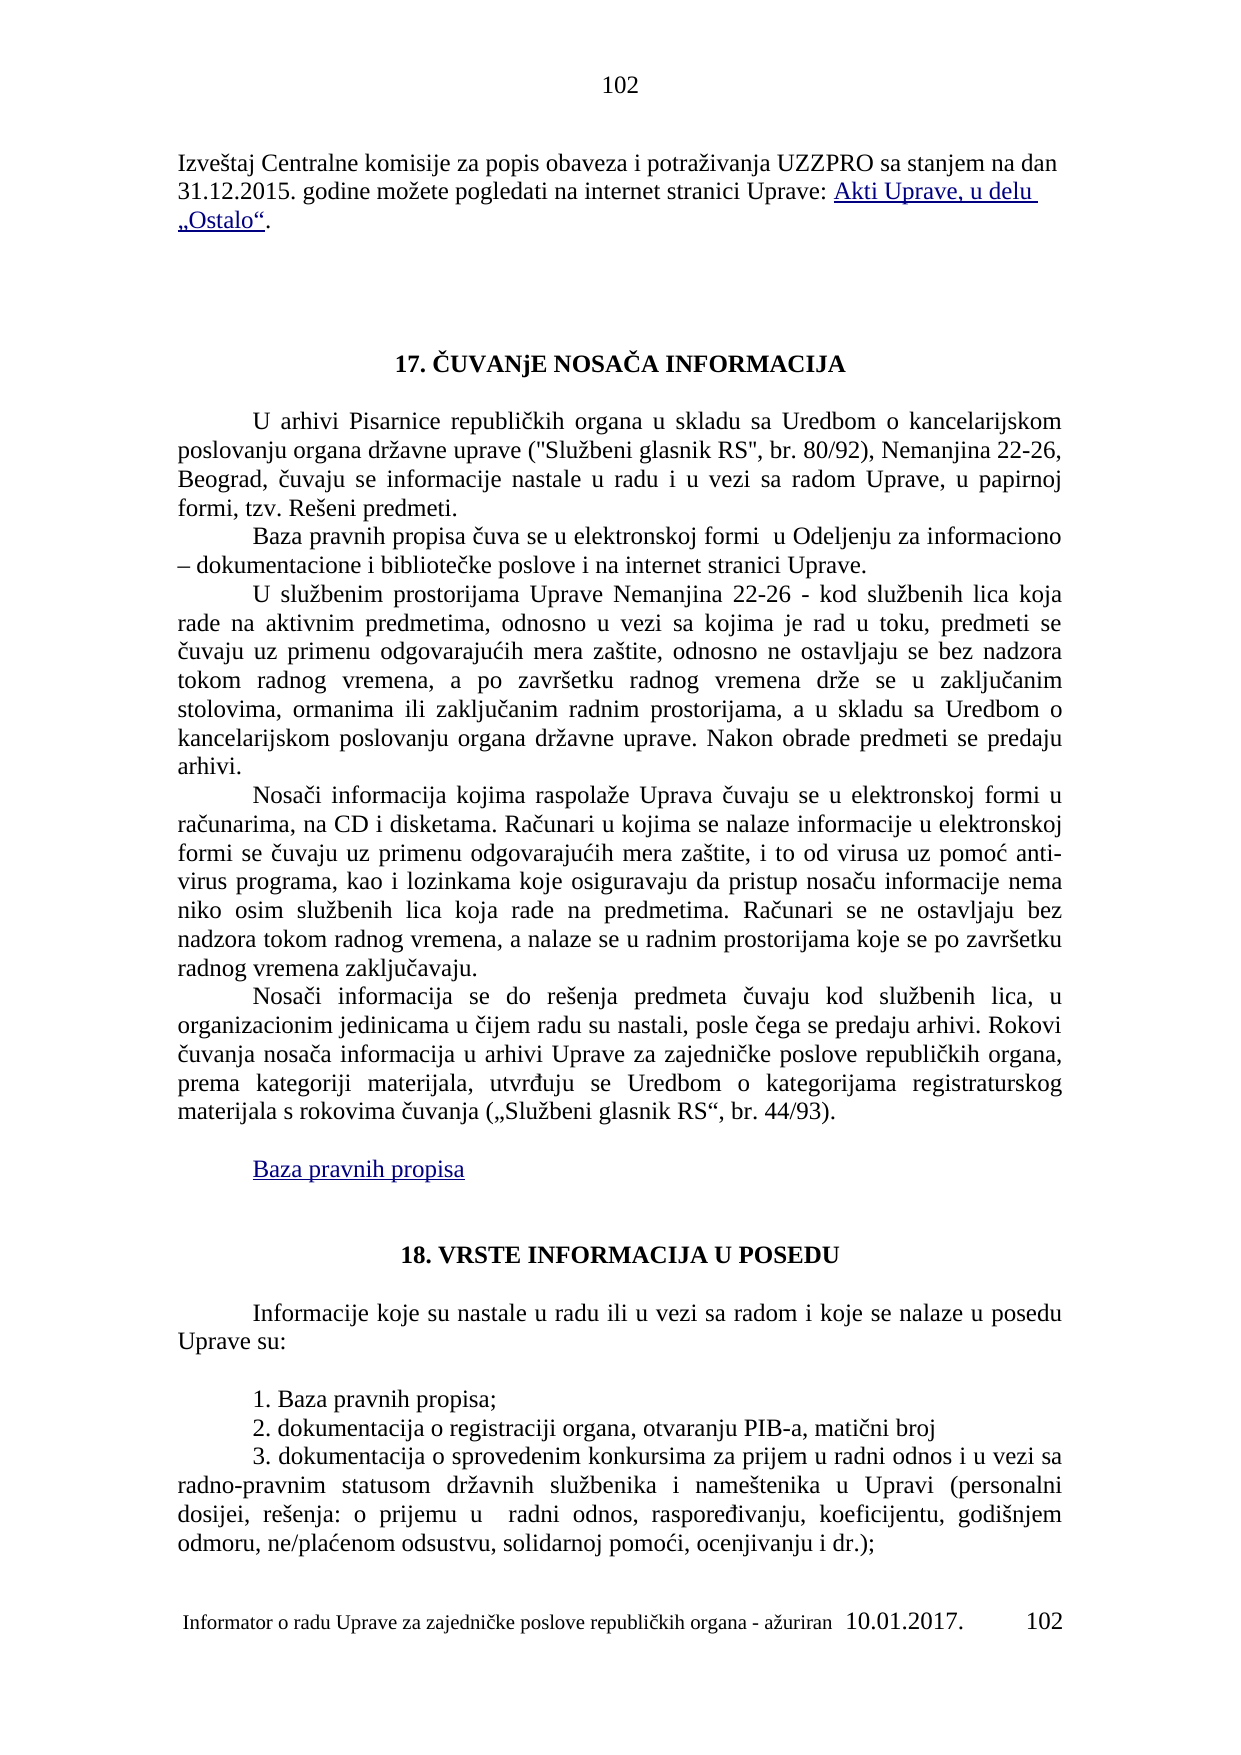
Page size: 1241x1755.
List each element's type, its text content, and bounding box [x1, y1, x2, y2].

text 18. VRSTE INFORMACIJA U POSEDU [177, 1240, 1063, 1269]
text U službenim prostorijama Uprave Nemanjina 22-26 - kod službenih lica koja rade na aktivnim predmetima, odnosno u vezi sa kojima je rad u toku, predmeti se čuvaju uz primenu odgovarajućih mera zaštite, odnosno ne ostavlјaju se bez nadzora tokom radnog vremena, a po završetku radnog vremena drže se u zaklјučanim stolovima, ormanima ili zaklјučanim radnim prostorijama, a u skladu sa Uredbom o kancelarijskom poslovanju organa državne uprave. Nakon obrade predmeti se predaju arhivi. [177, 579, 1063, 780]
text 2. dokumentacija o registraciji organa, otvaranju PIB-a, matični broj [252, 1413, 1063, 1441]
text Informacije koje su nastale u radu ili u vezi sa radom i koje se nalaze u posedu Uprave su: [177, 1298, 1063, 1355]
text 3. dokumentacija o sprovedenim konkursima za prijem u radni odnos i u vezi sa radno-pravnim statusom državnih službenika i nameštenika u Upravi (personalni dosijei, rešenja: o prijemu u radni odnos, raspoređivanju, koeficijentu, godišnjem odmoru, ne/plaćenom odsustvu, solidarnoj pomoći, ocenjivanju i dr.); [177, 1441, 1063, 1556]
text U arhivi Pisarnice republičkih organa u skladu sa Uredbom o kancelarijskom poslovanju organa državne uprave (''Službeni glasnik RS'', br. 80/92), Nemanjina 22-26, Beograd, čuvaju se informacije nastale u radu i u vezi sa radom Uprave, u papirnoj formi, tzv. Rešeni predmeti. [177, 406, 1063, 521]
text Baza pravnih propisa [177, 1154, 1063, 1183]
text Baza pravnih propisa čuva se u elektronskoj formi u Odelјenju za informaciono – dokumentacione i bibliotečke poslove i na internet stranici Uprave. [177, 521, 1063, 579]
text 17. ČUVANјE NOSAČA INFORMACIJA [177, 349, 1063, 378]
text Nosači informacija se do rešenja predmeta čuvaju kod službenih lica, u organizacionim jedinicama u čijem radu su nastali, posle čega se predaju arhivi. Rokovi čuvanja nosača informacija u arhivi Uprave za zajedničke poslove republičkih organa, prema kategoriji materijala, utvrđuju se Uredbom o kategorijama registraturskog materijala s rokovima čuvanja („Službeni glasnik RS“, br. 44/93). [177, 981, 1063, 1125]
text Izveštaj Centralne komisije za popis obaveza i potraživanja UZZPRO sa stanjem na dan 31.12.2015. godine možete pogledati na internet stranici Uprave: Akti Uprave, u delu „Ostalo“. [177, 148, 1063, 234]
text Nosači informacija kojima raspolaže Uprava čuvaju se u elektronskoj formi u računarima, na CD i disketama. Računari u kojima se nalaze informacije u elektronskoj formi se čuvaju uz primenu odgovarajućih mera zaštite, i to od virusa uz pomoć anti-virus programa, kao i lozinkama koje osiguravaju da pristup nosaču informacije nema niko osim službenih lica koja rade na predmetima. Računari se ne ostavlјaju bez nadzora tokom radnog vremena, a nalaze se u radnim prostorijama koje se po završetku radnog vremena zaklјučavaju. [177, 780, 1063, 981]
text 1. Baza pravnih propisa; [252, 1384, 1063, 1413]
